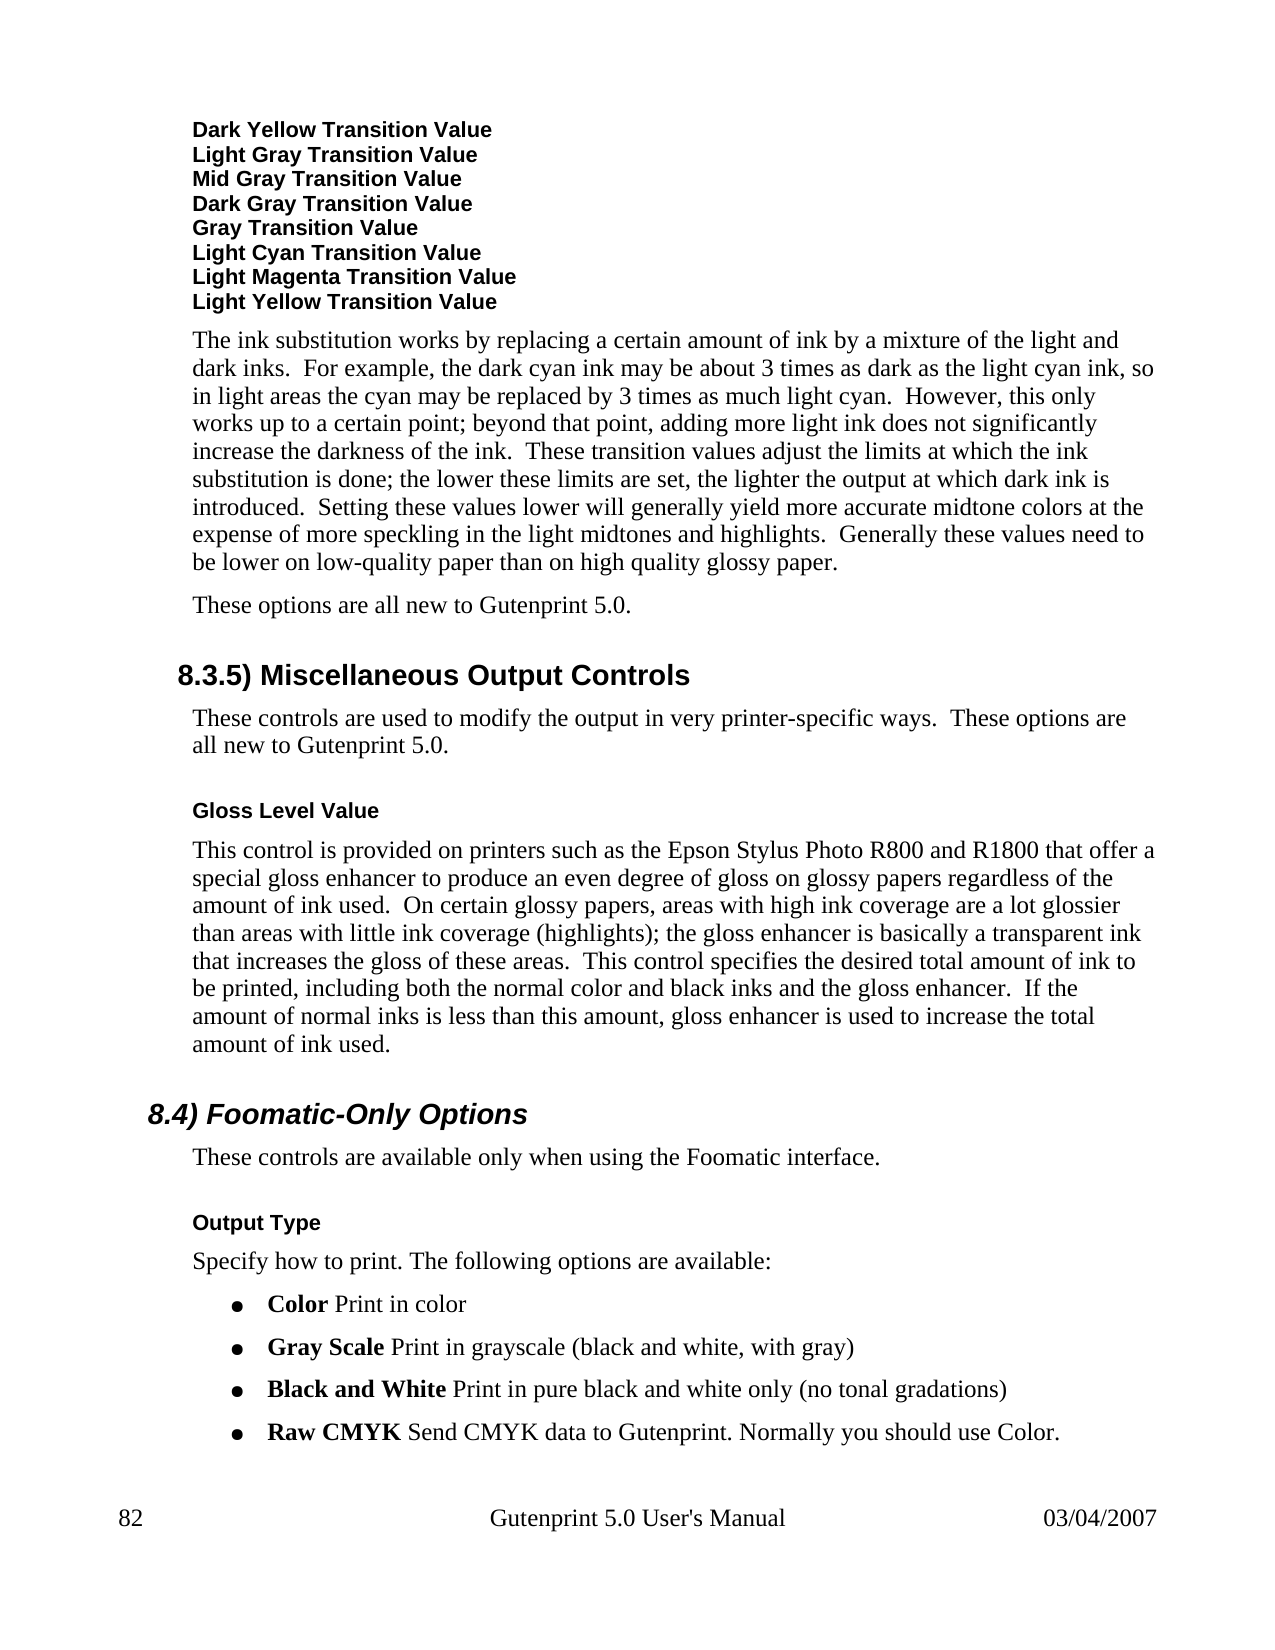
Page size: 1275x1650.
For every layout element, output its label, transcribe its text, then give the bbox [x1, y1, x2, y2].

list Raw CMYK Send CMYK data to Gutenprint. Normally you should use Color. [229, 1418, 1157, 1446]
subtitle Gloss Level Value [192, 799, 1157, 823]
text These controls are available only when using the Foomatic interface. [192, 1143, 1157, 1171]
text This control is provided on printers such as the Epson Stylus Photo R800 and R1800 that offer a special gloss enhancer to produce an even degree of gloss on glossy papers regardless of the amount of ink used. On certain glossy papers, areas with high ink coverage are a lot glossier than areas with little ink coverage (highlights); the gloss enhancer is basically a transparent ink that increases the gloss of these areas. This control specifies the desired total amount of ink to be printed, including both the normal color and black inks and the gloss enhancer. If the amount of normal inks is less than this amount, gloss enhancer is used to increase the total amount of ink used. [192, 836, 1157, 1058]
list Black and White Print in pure black and white only (no tonal gradations) [229, 1376, 1157, 1403]
text These controls are used to modify the output in very printer-specific ways. These options are all new to Gutenprint 5.0. [192, 704, 1157, 759]
text These options are all new to Gutenprint 5.0. [192, 591, 1157, 618]
subtitle Foomatic-Only Options [148, 1098, 1157, 1130]
text The ink substitution works by replacing a certain amount of ink by a mixture of the light and dark inks. For example, the dark cyan ink may be about 3 times as dark as the light cyan ink, so in light areas the cyan may be replaced by 3 times as much light cyan. However, this only works up to a certain point; beyond that point, adding more light ink does not significantly increase the darkness of the ink. These transition values adjust the limits at which the ink substitution is done; the lower these limits are set, the lighter the output at which dark ink is introduced. Setting these values lower will generally yield more accurate midtone colors at the expense of more speckling in the light midtones and highlights. Generally these values need to be lower on low-quality paper than on high quality glossy paper. [192, 326, 1157, 576]
subtitle Output Type [192, 1211, 1157, 1235]
list Color Print in color [229, 1290, 1157, 1318]
subtitle Miscellaneous Output Controls [177, 658, 1157, 691]
list Gray Scale Print in grayscale (black and white, with gray) [229, 1333, 1157, 1361]
text Specify how to print. The following options are available: [192, 1247, 1157, 1275]
subtitle Dark Yellow Transition Value Light Gray Transition Value Mid Gray Transition Value Dark Gray Transition Value Gray Transition Value Light Cyan Transition Value Light Magenta Transition Value Light Yellow Transition Value [192, 118, 1157, 314]
